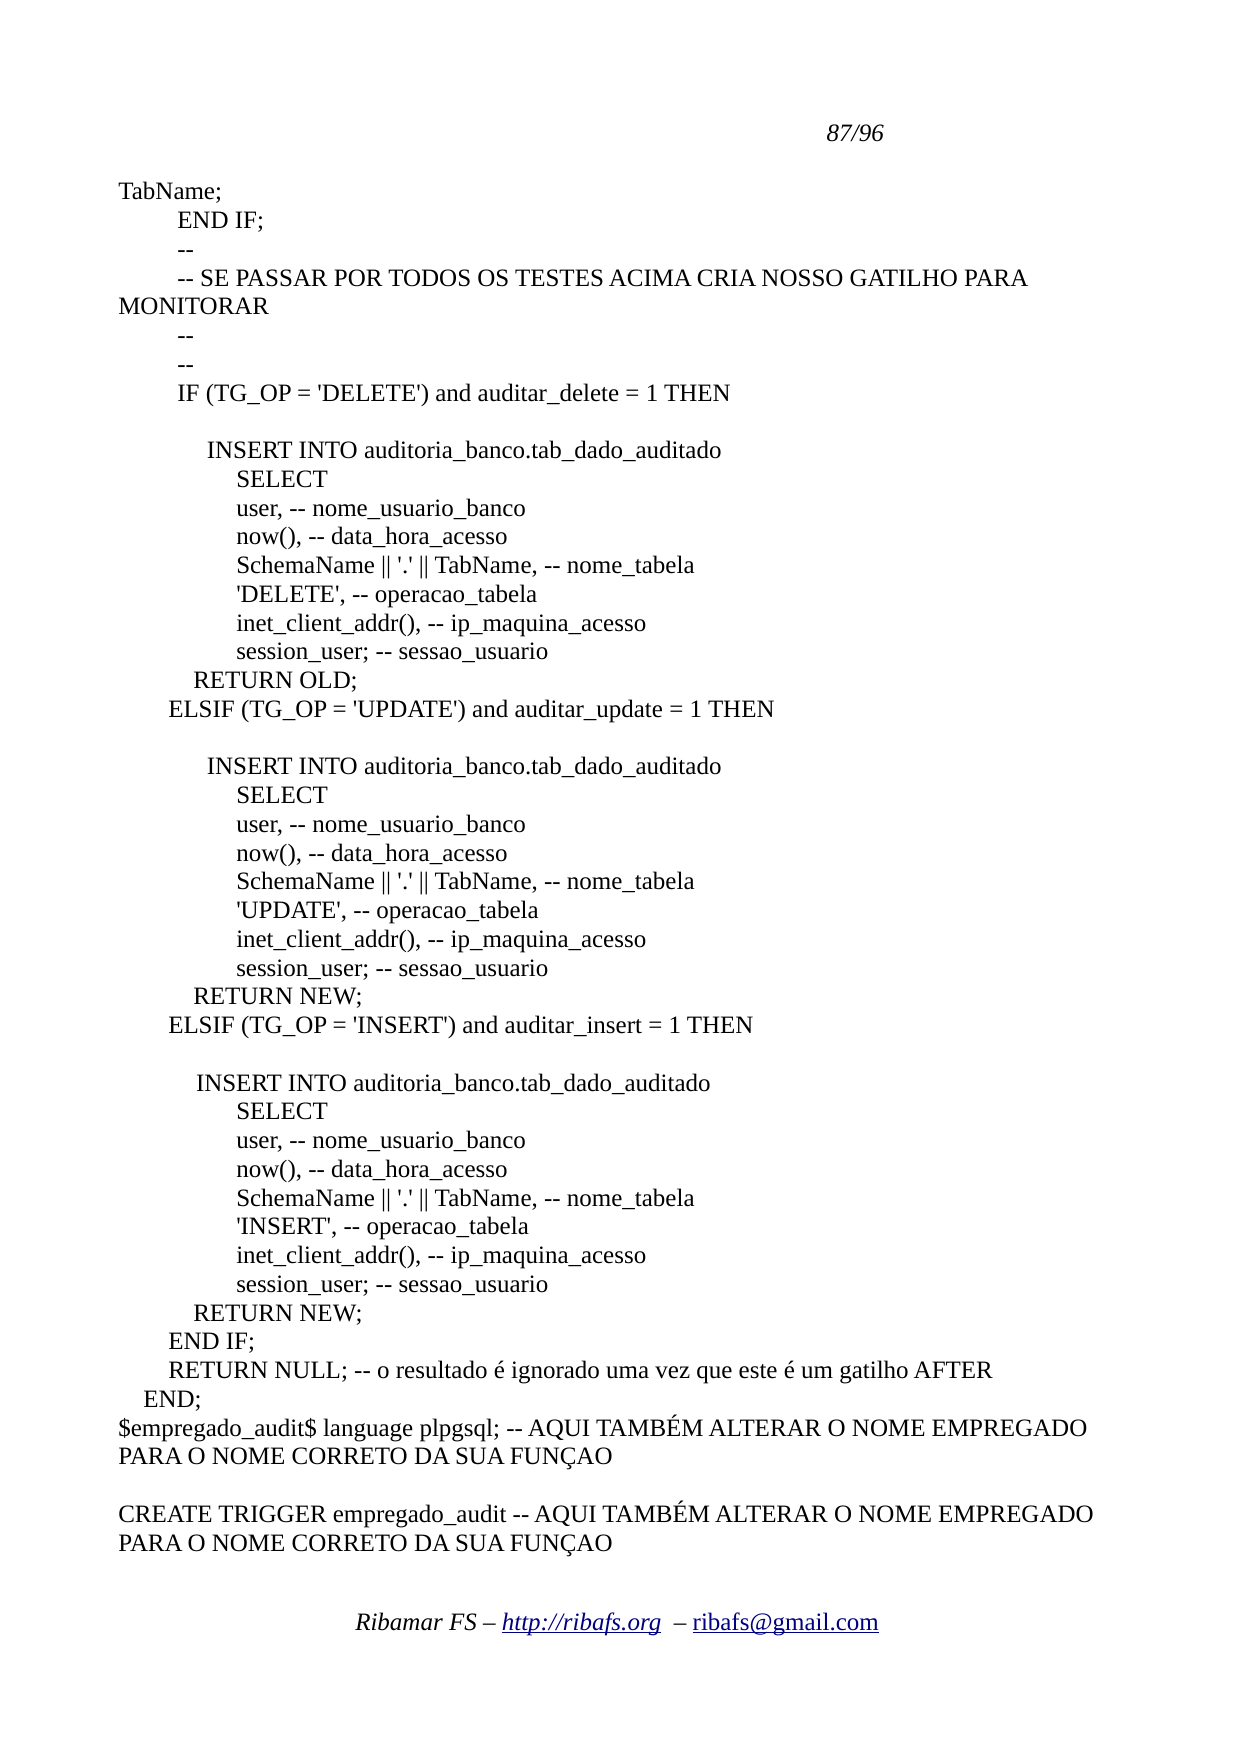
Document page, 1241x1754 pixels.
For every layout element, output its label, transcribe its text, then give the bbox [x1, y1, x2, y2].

text session_user; -- sessao_usuario [118, 636, 1122, 665]
text INSERT INTO auditoria_banco.tab_dado_auditado [118, 751, 1122, 780]
text RETURN NEW; [118, 1298, 1122, 1326]
text user, -- nome_usuario_banco [118, 493, 1122, 521]
text TabName; [118, 176, 1122, 205]
text session_user; -- sessao_usuario [118, 953, 1122, 981]
text 'DELETE', -- operacao_tabela [118, 579, 1122, 608]
text SchemaName || '.' || TabName, -- nome_tabela [118, 866, 1122, 895]
text $empregado_audit$ language plpgsql; -- AQUI TAMBÉM ALTERAR O NOME EMPREGADO PARA O NOME CORRETO DA SUA FUNÇAO [118, 1413, 1122, 1470]
text SchemaName || '.' || TabName, -- nome_tabela [118, 1183, 1122, 1211]
text RETURN NULL; -- o resultado é ignorado uma vez que este é um gatilho AFTER [118, 1355, 1122, 1384]
text INSERT INTO auditoria_banco.tab_dado_auditado [118, 435, 1122, 464]
text END IF; [118, 1326, 1122, 1355]
text RETURN OLD; [118, 665, 1122, 694]
text END; [118, 1384, 1122, 1413]
text SELECT [118, 1096, 1122, 1125]
text inet_client_addr(), -- ip_maquina_acesso [118, 924, 1122, 953]
text SchemaName || '.' || TabName, -- nome_tabela [118, 550, 1122, 579]
text RETURN NEW; [118, 981, 1122, 1010]
text SELECT [118, 464, 1122, 493]
text inet_client_addr(), -- ip_maquina_acesso [118, 608, 1122, 636]
text END IF; [118, 205, 1122, 234]
text now(), -- data_hora_acesso [118, 521, 1122, 550]
text SELECT [118, 780, 1122, 809]
text INSERT INTO auditoria_banco.tab_dado_auditado [118, 1068, 1122, 1096]
text now(), -- data_hora_acesso [118, 838, 1122, 866]
text user, -- nome_usuario_banco [118, 809, 1122, 838]
text session_user; -- sessao_usuario [118, 1269, 1122, 1298]
text ELSIF (TG_OP = 'INSERT') and auditar_insert = 1 THEN [118, 1010, 1122, 1039]
text -- [118, 234, 1122, 263]
text CREATE TRIGGER empregado_audit -- AQUI TAMBÉM ALTERAR O NOME EMPREGADO PARA O NOME CORRETO DA SUA FUNÇAO [118, 1499, 1122, 1556]
text now(), -- data_hora_acesso [118, 1154, 1122, 1183]
text 'UPDATE', -- operacao_tabela [118, 895, 1122, 924]
text user, -- nome_usuario_banco [118, 1125, 1122, 1154]
text -- SE PASSAR POR TODOS OS TESTES ACIMA CRIA NOSSO GATILHO PARA MONITORAR [118, 263, 1122, 320]
text 'INSERT', -- operacao_tabela [118, 1211, 1122, 1240]
text -- [118, 320, 1122, 349]
text IF (TG_OP = 'DELETE') and auditar_delete = 1 THEN [118, 378, 1122, 406]
text inet_client_addr(), -- ip_maquina_acesso [118, 1240, 1122, 1269]
text -- [118, 349, 1122, 378]
text ELSIF (TG_OP = 'UPDATE') and auditar_update = 1 THEN [118, 694, 1122, 723]
